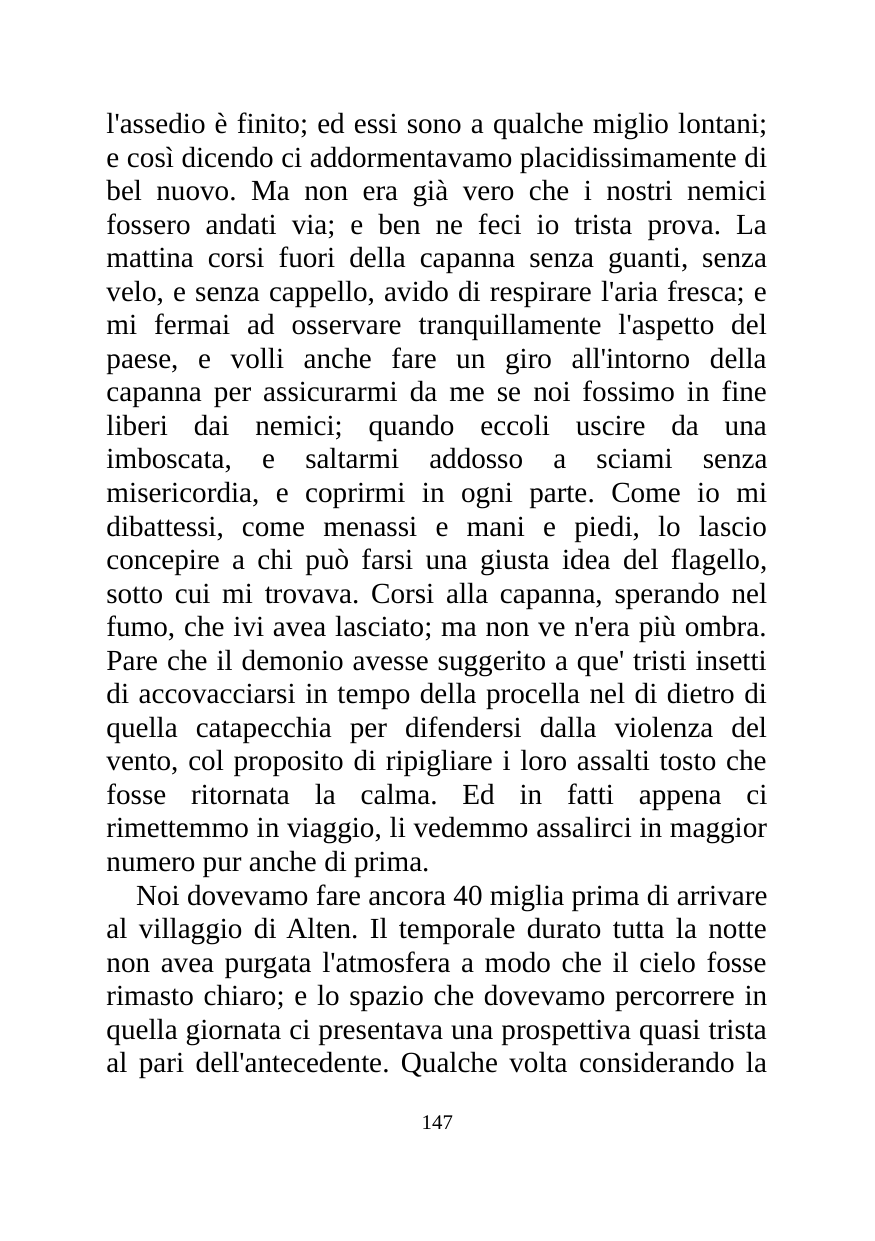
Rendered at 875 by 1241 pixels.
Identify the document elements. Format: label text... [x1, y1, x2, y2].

text l'assedio è finito; ed essi sono a qualche miglio lontani; e così dicendo ci addormentavamo placidissimamente di bel nuovo. Ma non era già vero che i nostri nemici fossero andati via; e ben ne feci io trista prova. La mattina corsi fuori della capanna senza guanti, senza velo, e senza cappello, avido di respirare l'aria fresca; e mi fermai ad osservare tranquillamente l'aspetto del paese, e volli anche fare un giro all'intorno della capanna per assicurarmi da me se noi fossimo in fine liberi dai nemici; quando eccoli uscire da una imboscata, e saltarmi addosso a sciami senza misericordia, e coprirmi in ogni parte. Come io mi dibattessi, come menassi e mani e piedi, lo lascio concepire a chi può farsi una giusta idea del flagello, sotto cui mi trovava. Corsi alla capanna, sperando nel fumo, che ivi avea lasciato; ma non ve n'era più ombra. Pare che il demonio avesse suggerito a que' tristi insetti di accovacciarsi in tempo della procella nel di dietro di quella catapecchia per difendersi dalla violenza del vento, col proposito di ripigliare i loro assalti tosto che fosse ritornata la calma. Ed in fatti appena ci rimettemmo in viaggio, li vedemmo assalirci in maggior numero pur anche di prima. [106, 106, 768, 878]
text Noi dovevamo fare ancora 40 miglia prima di arrivare al villaggio di Alten. Il temporale durato tutta la notte non avea purgata l'atmosfera a modo che il cielo fosse rimasto chiaro; e lo spazio che dovevamo percorrere in quella giornata ci presentava una prospettiva quasi trista al pari dell'antecedente. Qualche volta considerando la [106, 878, 768, 1079]
